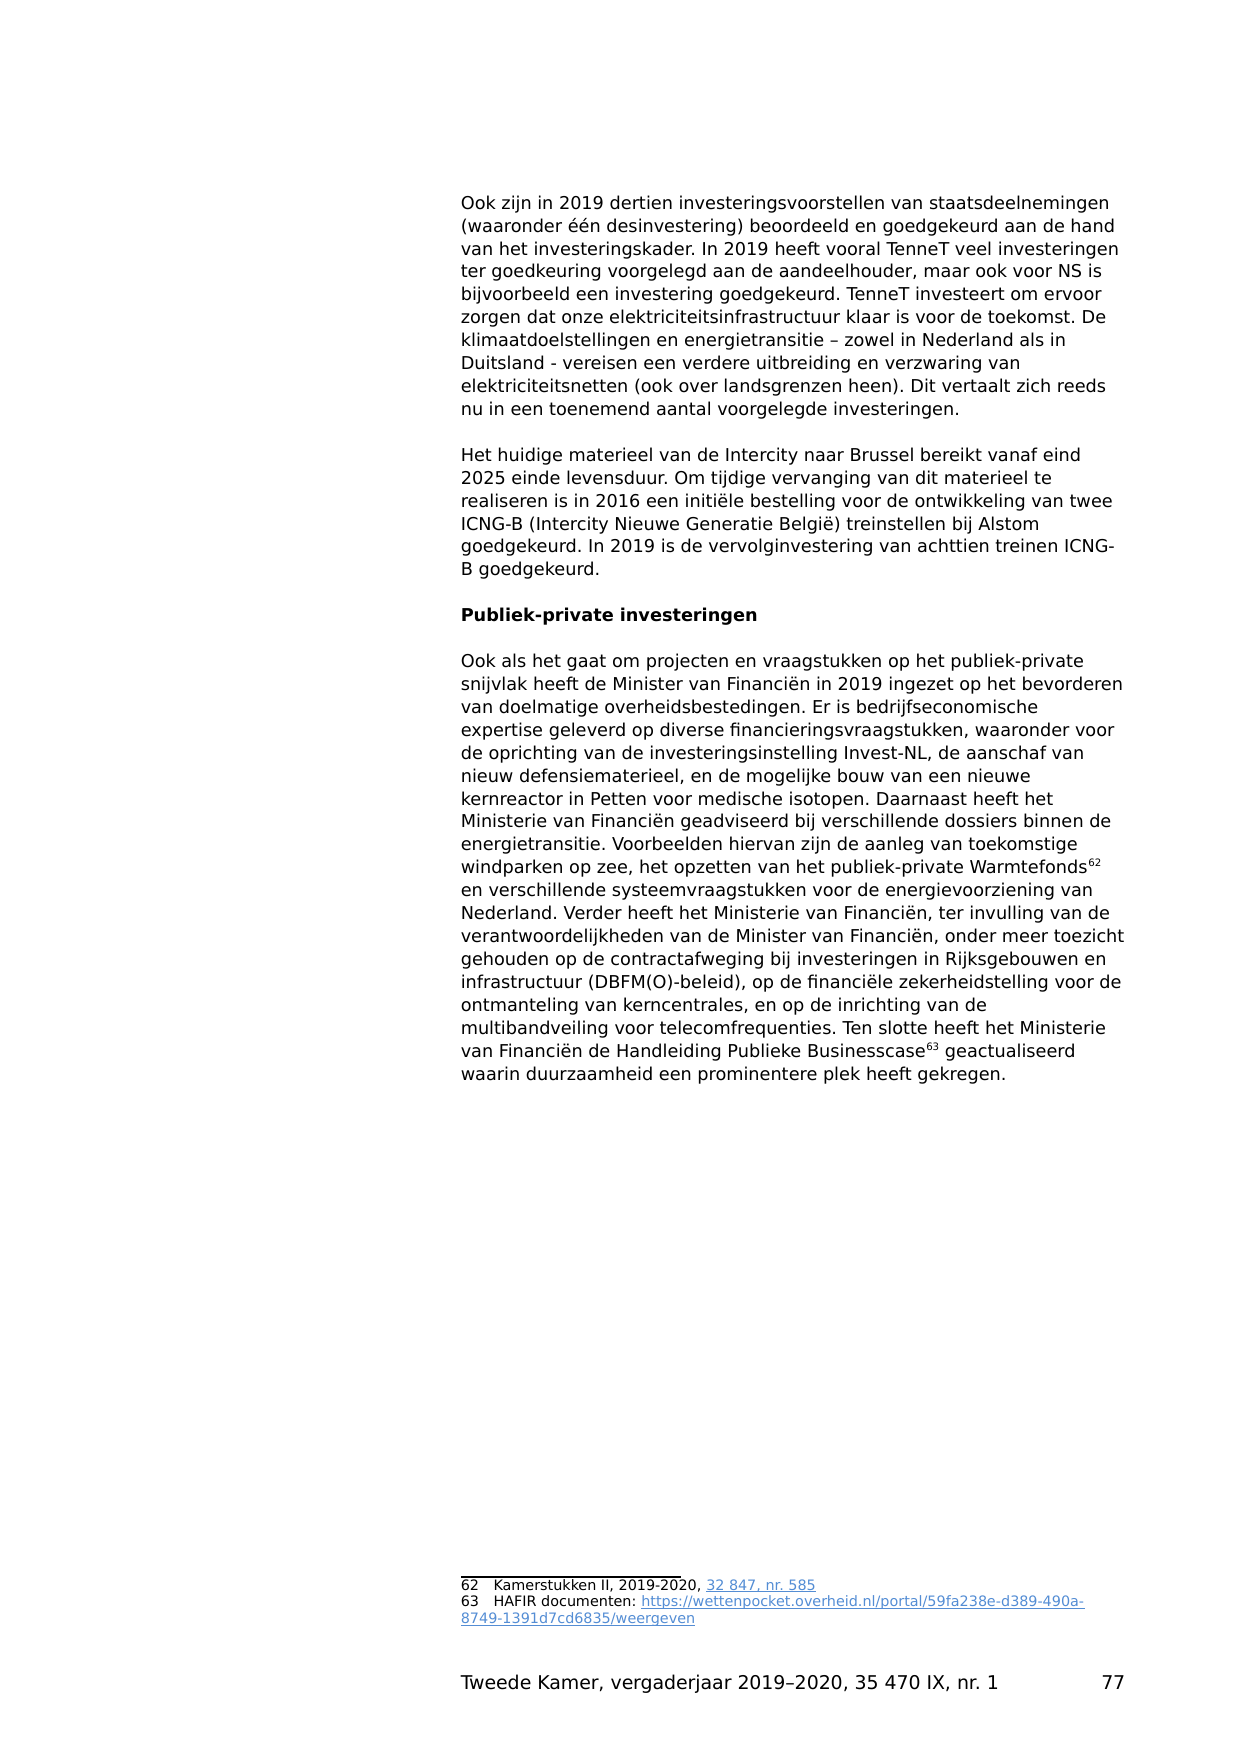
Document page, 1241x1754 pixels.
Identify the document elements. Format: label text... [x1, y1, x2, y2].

text __HAFIR documenten: https://wettenpocket.overheid.nl/portal/59fa238e-d389-490a-8749-1391d7cd6835/weergeven [461, 1593, 1125, 1627]
text Publiek-private investeringen [461, 603, 1125, 626]
text __Kamerstukken II, 2019-2020, 32 847, nr. 585 [461, 1577, 1125, 1593]
text Ook als het gaat om projecten en vraagstukken op het publiek-private snijvlak heeft de Minister van Financiën in 2019 ingezet op het bevorderen van doelmatige overheidsbestedingen. Er is bedrijfseconomische expertise geleverd op diverse financieringsvraagstukken, waaronder voor de oprichting van de investeringsinstelling Invest-NL, de aanschaf van nieuw defensiematerieel, en de mogelijke bouw van een nieuwe kernreactor in Petten voor medische isotopen. Daarnaast heeft het Ministerie van Financiën geadviseerd bij verschillende dossiers binnen de energietransitie. Voorbeelden hiervan zijn de aanleg van toekomstige windparken op zee, het opzetten van het publiek-private Warmtefonds en verschillende systeemvraagstukken voor de energievoorziening van Nederland. Verder heeft het Ministerie van Financiën, ter invulling van de verantwoordelijkheden van de Minister van Financiën, onder meer toezicht gehouden op de contractafweging bij investeringen in Rijksgebouwen en infrastructuur (DBFM(O)-beleid), op de financiële zekerheidstelling voor de ontmanteling van kerncentrales, en op de inrichting van de multibandveiling voor telecomfrequenties. Ten slotte heeft het Ministerie van Financiën de Handleiding Publieke Businesscase geactualiseerd waarin duurzaamheid een prominentere plek heeft gekregen. [461, 649, 1125, 1084]
text Het huidige materieel van de Intercity naar Brussel bereikt vanaf eind 2025 einde levensduur. Om tijdige vervanging van dit materieel te realiseren is in 2016 een initiële bestelling voor de ontwikkeling van twee ICNG-B (Intercity Nieuwe Generatie België) treinstellen bij Alstom goedgekeurd. In 2019 is de vervolginvestering van achttien treinen ICNG-B goedgekeurd. [461, 443, 1125, 580]
text Ook zijn in 2019 dertien investeringsvoorstellen van staatsdeelnemingen (waaronder één desinvestering) beoordeeld en goedgekeurd aan de hand van het investeringskader. In 2019 heeft vooral TenneT veel investeringen ter goedkeuring voorgelegd aan de aandeelhouder, maar ook voor NS is bijvoorbeeld een investering goedgekeurd. TenneT investeert om ervoor zorgen dat onze elektriciteitsinfrastructuur klaar is voor de toekomst. De klimaatdoelstellingen en energietransitie – zowel in Nederland als in Duitsland - vereisen een verdere uitbreiding en verzwaring van elektriciteitsnetten (ook over landsgrenzen heen). Dit vertaalt zich reeds nu in een toenemend aantal voorgelegde investeringen. [461, 191, 1125, 420]
